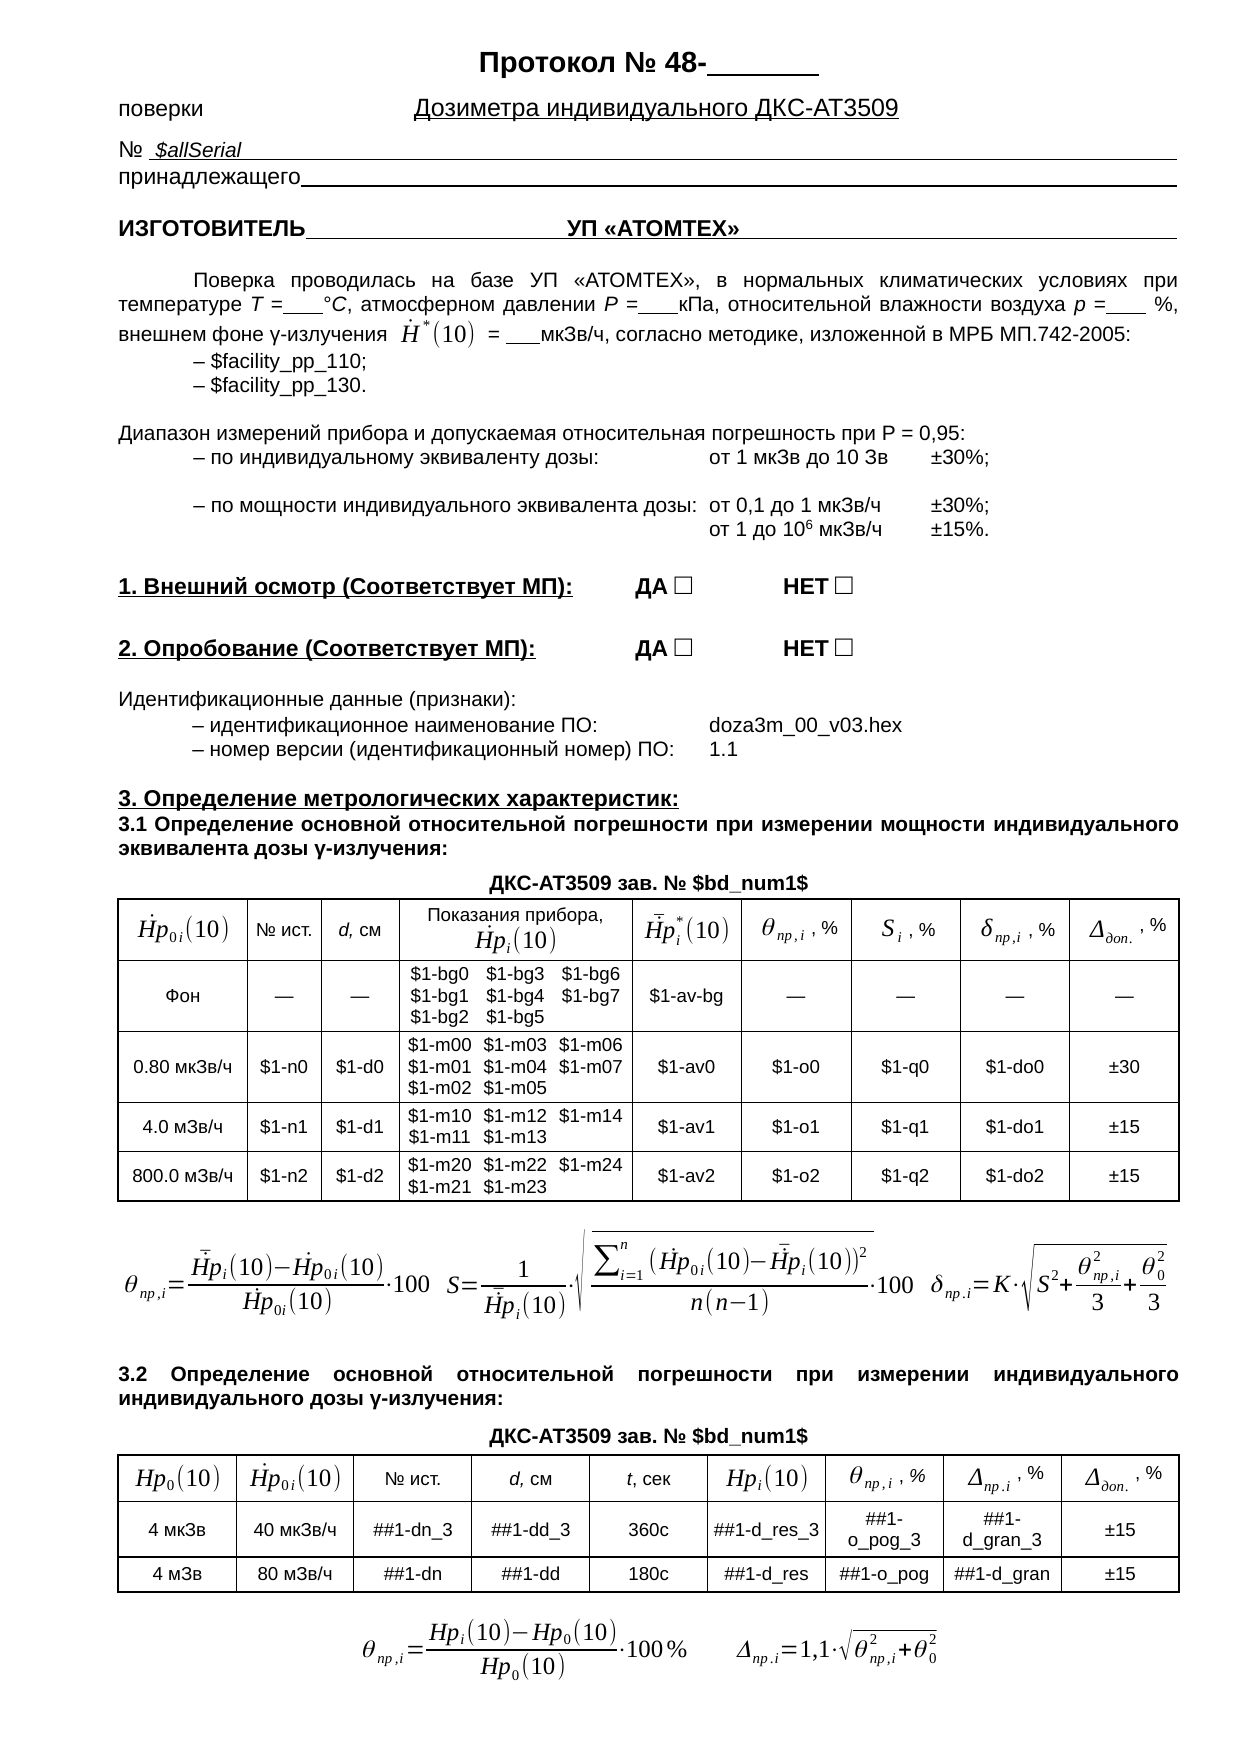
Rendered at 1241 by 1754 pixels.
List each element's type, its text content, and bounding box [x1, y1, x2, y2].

table_cell $1-o1 [742, 1103, 851, 1151]
table_cell $1-n0 [248, 1032, 321, 1102]
table_cell $1-m10 $1-m11 $1-m12 $1-m13 $1-m14 [400, 1103, 632, 1151]
table_cell [708, 1456, 825, 1501]
table_cell $1-q1 [852, 1103, 960, 1151]
table_cell ##1-d_res [708, 1558, 825, 1591]
text – $facility_pp_130. [118, 373, 1179, 397]
text поверки Дозиметра индивидуального ДКС-АТ3509 [118, 93, 1179, 122]
table_cell ##1-dn [354, 1558, 471, 1591]
table_cell [237, 1456, 353, 1501]
table_cell $1-av-bg [633, 961, 741, 1031]
table_cell $1-av0 [633, 1032, 741, 1102]
table_cell , % [852, 900, 960, 960]
text принадлежащего [118, 163, 1179, 189]
table_cell — [961, 961, 1069, 1031]
table_cell ±15 [1062, 1502, 1178, 1556]
table_cell ##1-o_pog_3 [826, 1502, 943, 1556]
table_cell $1-bg0 $1-bg1 $1-bg2 $1-bg3 $1-bg4 $1-bg5 $1-bg6 $1-bg7 [400, 961, 632, 1031]
table_cell $1-av2 [633, 1152, 741, 1200]
table_cell 4 мЗв [119, 1558, 236, 1591]
table_cell $1-o0 [742, 1032, 851, 1102]
text – номер версии (идентификационный номер) ПО: 1.1 [118, 737, 1179, 761]
table_cell ##1-dd_3 [472, 1502, 589, 1556]
text – по мощности индивидуального эквивалента дозы: от 0,1 до 1 мкЗв/ч ±30%; [118, 493, 1179, 517]
table_cell , % [826, 1456, 943, 1501]
table_cell ##1-d_gran_3 [944, 1502, 1061, 1556]
table_cell [119, 900, 247, 960]
text 3.2 Определение основной относительной погрешности при измерении индивидуального индивидуального дозы γ-излучения: [118, 1362, 1179, 1409]
text Идентификационные данные (признаки): [118, 687, 1179, 711]
table_cell 800.0 мЗв/ч [119, 1152, 247, 1200]
text № $allSerial [118, 136, 1179, 163]
table_cell $1-m00 $1-m01 $1-m02 $1-m03 $1-m04 $1-m05 $1-m06 $1-m07 [400, 1032, 632, 1102]
text Протокол № 48- [88, 45, 1179, 79]
table_cell , % [944, 1456, 1061, 1501]
table_cell — [322, 961, 399, 1031]
table_cell ±15 [1062, 1558, 1178, 1591]
table_cell $1-n1 [248, 1103, 321, 1151]
table_header ДКС-АТ3509 зав. № $bd_num1$ [118, 1410, 1179, 1454]
table_cell — [742, 961, 851, 1031]
table_cell ±15 [1070, 1152, 1178, 1200]
text 2. Опробование (Соответствует МП): ДА □ НЕТ □ [118, 629, 1179, 663]
table_cell № ист. [248, 900, 321, 960]
text – идентификационное наименование ПО: doza3m_00_v03.hex [118, 711, 1179, 737]
text 1. Внешний осмотр (Соответствует МП): ДА □ НЕТ □ [118, 567, 1179, 601]
text 3. Определение метрологических характеристик: [118, 785, 1179, 811]
text – $facility_pp_110; [118, 349, 1179, 373]
table_cell — [248, 961, 321, 1031]
table_cell $1-n2 [248, 1152, 321, 1200]
table_cell d, см [322, 900, 399, 960]
text 3.1 Определение основной относительной погрешности при измерении мощности индивидуального эквивалента дозы γ-излучения: [118, 811, 1179, 859]
table_cell 40 мкЗв/ч [237, 1502, 353, 1556]
table_cell $1-d1 [322, 1103, 399, 1151]
table_cell ±15 [1070, 1103, 1178, 1151]
table_cell ±30 [1070, 1032, 1178, 1102]
table_cell $1-do2 [961, 1152, 1069, 1200]
table_cell d, см [472, 1456, 589, 1501]
table_cell 0.80 мкЗв/ч [119, 1032, 247, 1102]
table_cell $1-o2 [742, 1152, 851, 1200]
table_cell $1-m20 $1-m21 $1-m22 $1-m23 $1-m24 [400, 1152, 632, 1200]
text от 1 до 106 мкЗв/ч ±15%. [118, 517, 1179, 541]
text ИЗГОТОВИТЕЛЬ УП «АТОМТЕХ» [118, 215, 1179, 242]
table_cell — [1070, 961, 1178, 1031]
table_cell [119, 1456, 236, 1501]
table_cell 4 мкЗв [119, 1502, 236, 1556]
table_cell — [852, 961, 960, 1031]
table_cell ##1-d_gran [944, 1558, 1061, 1591]
table_cell $1-q0 [852, 1032, 960, 1102]
table_cell $1-q2 [852, 1152, 960, 1200]
table_header ДКС-АТ3509 зав. № $bd_num1$ [118, 859, 1179, 898]
table_cell , % [961, 900, 1069, 960]
table_cell , % [742, 900, 851, 960]
table_cell , % [1062, 1456, 1178, 1501]
table_cell $1-av1 [633, 1103, 741, 1151]
table_cell 4.0 мЗв/ч [119, 1103, 247, 1151]
text Поверка проводилась на базе УП «АТОМТЕХ», в нормальных климатических условиях при температуре Т = °С, атмосферном давлении Р = кПа, относительной влажности воздуха р = %, внешнем фоне γ-излучения = мкЗв/ч, согласно методике, изложенной в МРБ МП.742-2005: [118, 268, 1179, 349]
table_cell t, сек [590, 1456, 707, 1501]
table_cell Фон [119, 961, 247, 1031]
table_cell ##1-o_pog [826, 1558, 943, 1591]
table_cell , % [1070, 900, 1178, 960]
table_cell $1-d0 [322, 1032, 399, 1102]
table_cell 180c [590, 1558, 707, 1591]
table_cell $1-d2 [322, 1152, 399, 1200]
table_cell Показания прибора, [400, 900, 632, 960]
table_cell № ист. [354, 1456, 471, 1501]
table_cell ##1-dd [472, 1558, 589, 1591]
table_cell $1-do1 [961, 1103, 1069, 1151]
table_cell ##1-dn_3 [354, 1502, 471, 1556]
text – по индивидуальному эквиваленту дозы: от 1 мкЗв до 10 Зв ±30%; [118, 445, 1179, 469]
table_cell [633, 900, 741, 960]
text Диапазон измерений прибора и допускаемая относительная погрешность при Р = 0,95: [118, 421, 1179, 445]
table_cell $1-do0 [961, 1032, 1069, 1102]
table_cell ##1-d_res_3 [708, 1502, 825, 1556]
table_cell 360c [590, 1502, 707, 1556]
table_cell 80 мЗв/ч [237, 1558, 353, 1591]
